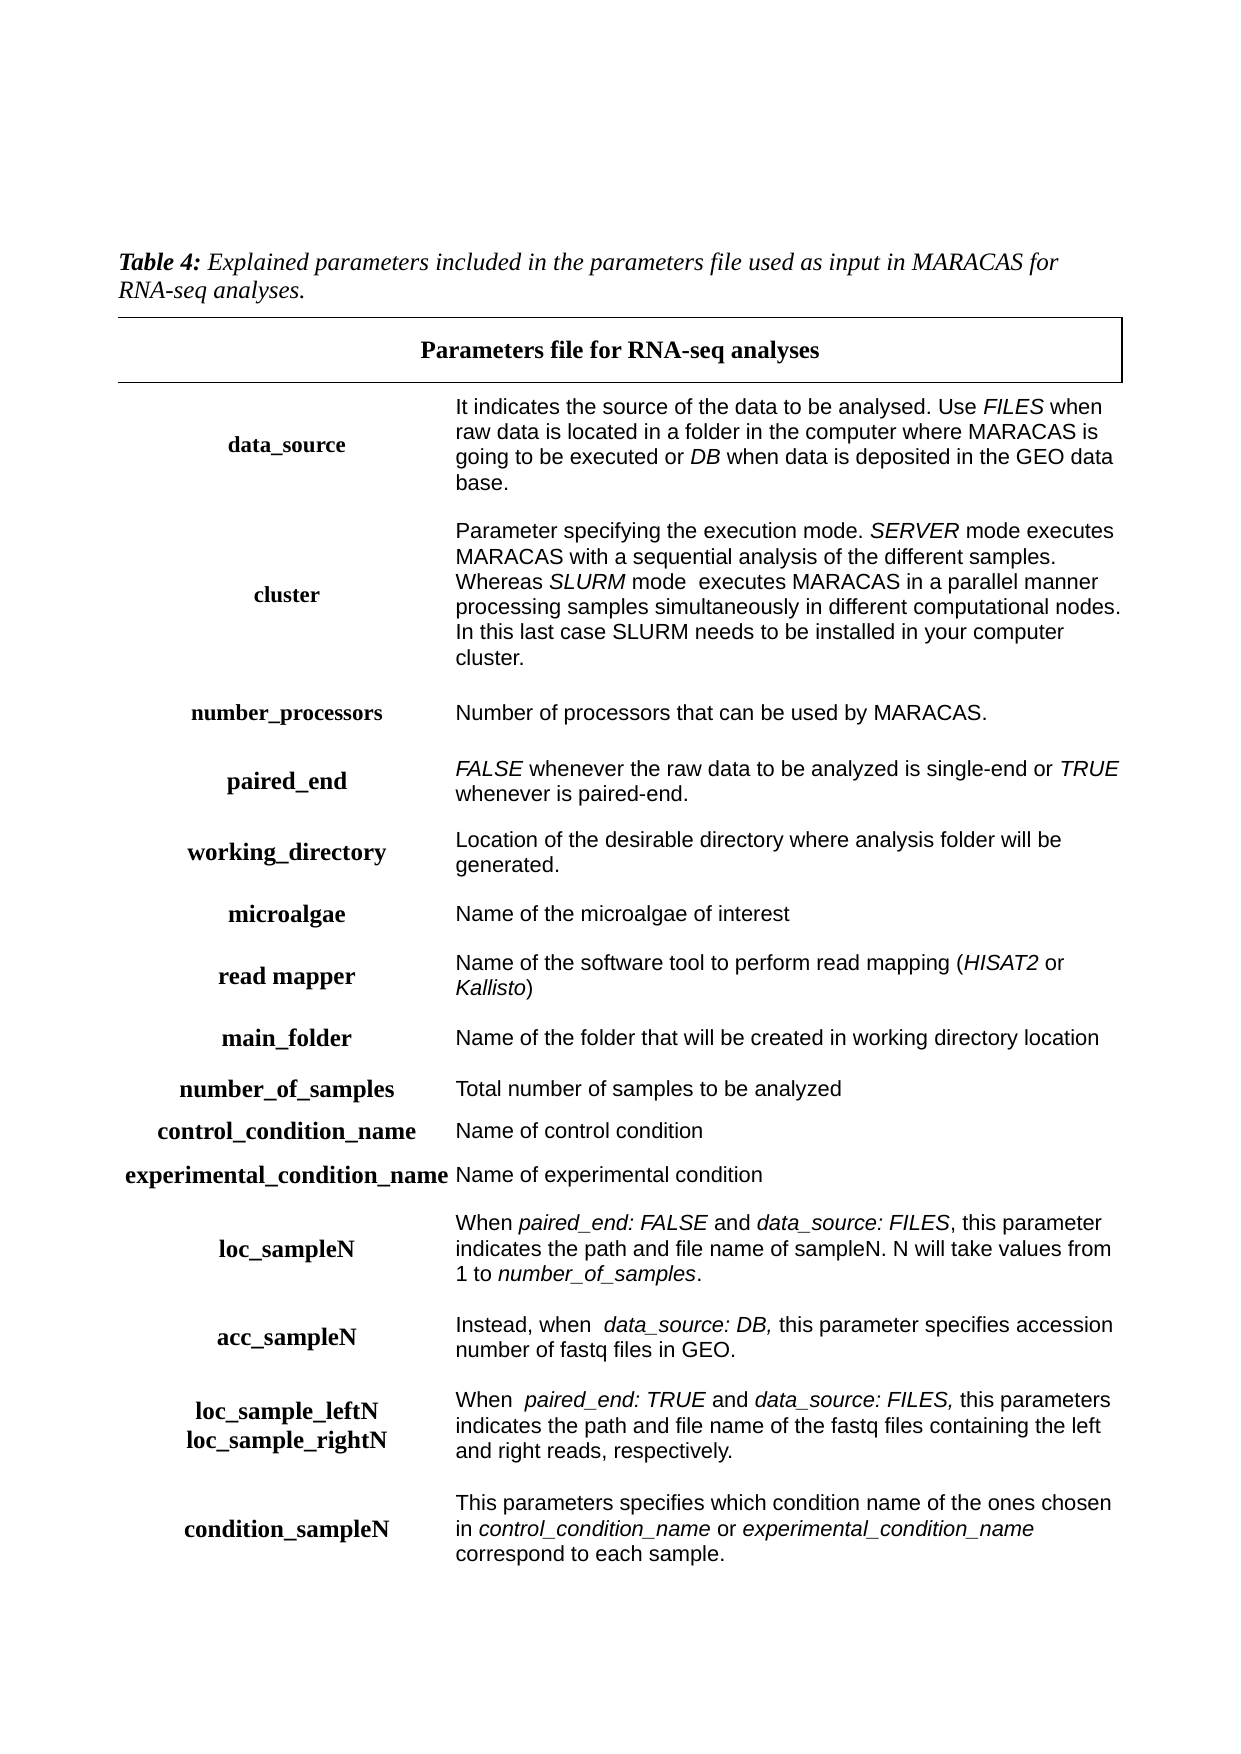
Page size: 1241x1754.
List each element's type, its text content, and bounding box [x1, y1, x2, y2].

table_cell loc_sample_leftN loc_sample_rightN [118, 1375, 455, 1475]
table_cell Name of the microalgae of interest [455, 884, 1122, 943]
table_cell acc_sampleN [118, 1298, 455, 1375]
table_cell condition_sampleN [118, 1475, 455, 1581]
table_cell control_condition_name [118, 1110, 455, 1151]
text Table 4: Explained parameters included in the parameters file used as input in MARACAS for RNA-seq analyses. [118, 247, 1122, 304]
table_cell cluster [118, 505, 455, 682]
table_cell experimental_condition_name [118, 1151, 455, 1198]
table_cell Name of the software tool to perform read mapping (HISAT2 or Kallisto) [455, 943, 1122, 1008]
table_cell Number of processors that can be used by MARACAS. [455, 683, 1122, 742]
table_header Parameters file for RNA-seq analyses [118, 318, 1121, 382]
table_cell FALSE whenever the raw data to be analyzed is single-end or TRUE whenever is paired-end. [455, 743, 1122, 819]
table_cell working_directory [118, 819, 455, 884]
table_cell Total number of samples to be analyzed [455, 1068, 1122, 1109]
table_cell When paired_end: TRUE and data_source: FILES, this parameters indicates the path and file name of the fastq files containing the left and right reads, respectively. [455, 1375, 1122, 1475]
table_cell When paired_end: FALSE and data_source: FILES, this parameter indicates the path and file name of sampleN. N will take values from 1 to number_of_samples. [455, 1198, 1122, 1298]
table_cell Instead, when data_source: DB, this parameter specifies accession number of fastq files in GEO. [455, 1298, 1122, 1375]
table_cell main_folder [118, 1008, 455, 1068]
table_cell number_processors [118, 683, 455, 742]
table_cell read mapper [118, 943, 455, 1008]
table_cell Parameter specifying the execution mode. SERVER mode executes MARACAS with a sequential analysis of the different samples. Whereas SLURM mode executes MARACAS in a parallel manner processing samples simultaneously in different computational nodes. In this last case SLURM needs to be installed in your computer cluster. [455, 505, 1122, 682]
table_cell This parameters specifies which condition name of the ones chosen in control_condition_name or experimental_condition_name correspond to each sample. [455, 1475, 1122, 1581]
table_cell It indicates the source of the data to be analysed. Use FILES when raw data is located in a folder in the computer where MARACAS is going to be executed or DB when data is deposited in the GEO data base. [455, 383, 1122, 505]
table_cell Name of experimental condition [455, 1151, 1122, 1198]
table_cell Name of control condition [455, 1110, 1122, 1151]
table_cell Location of the desirable directory where analysis folder will be generated. [455, 819, 1122, 884]
table_cell loc_sampleN [118, 1198, 455, 1298]
table_cell number_of_samples [118, 1068, 455, 1109]
table_cell microalgae [118, 884, 455, 943]
table_cell paired_end [118, 743, 455, 819]
table_cell Name of the folder that will be created in working directory location [455, 1008, 1122, 1068]
table_cell data_source [118, 383, 455, 505]
